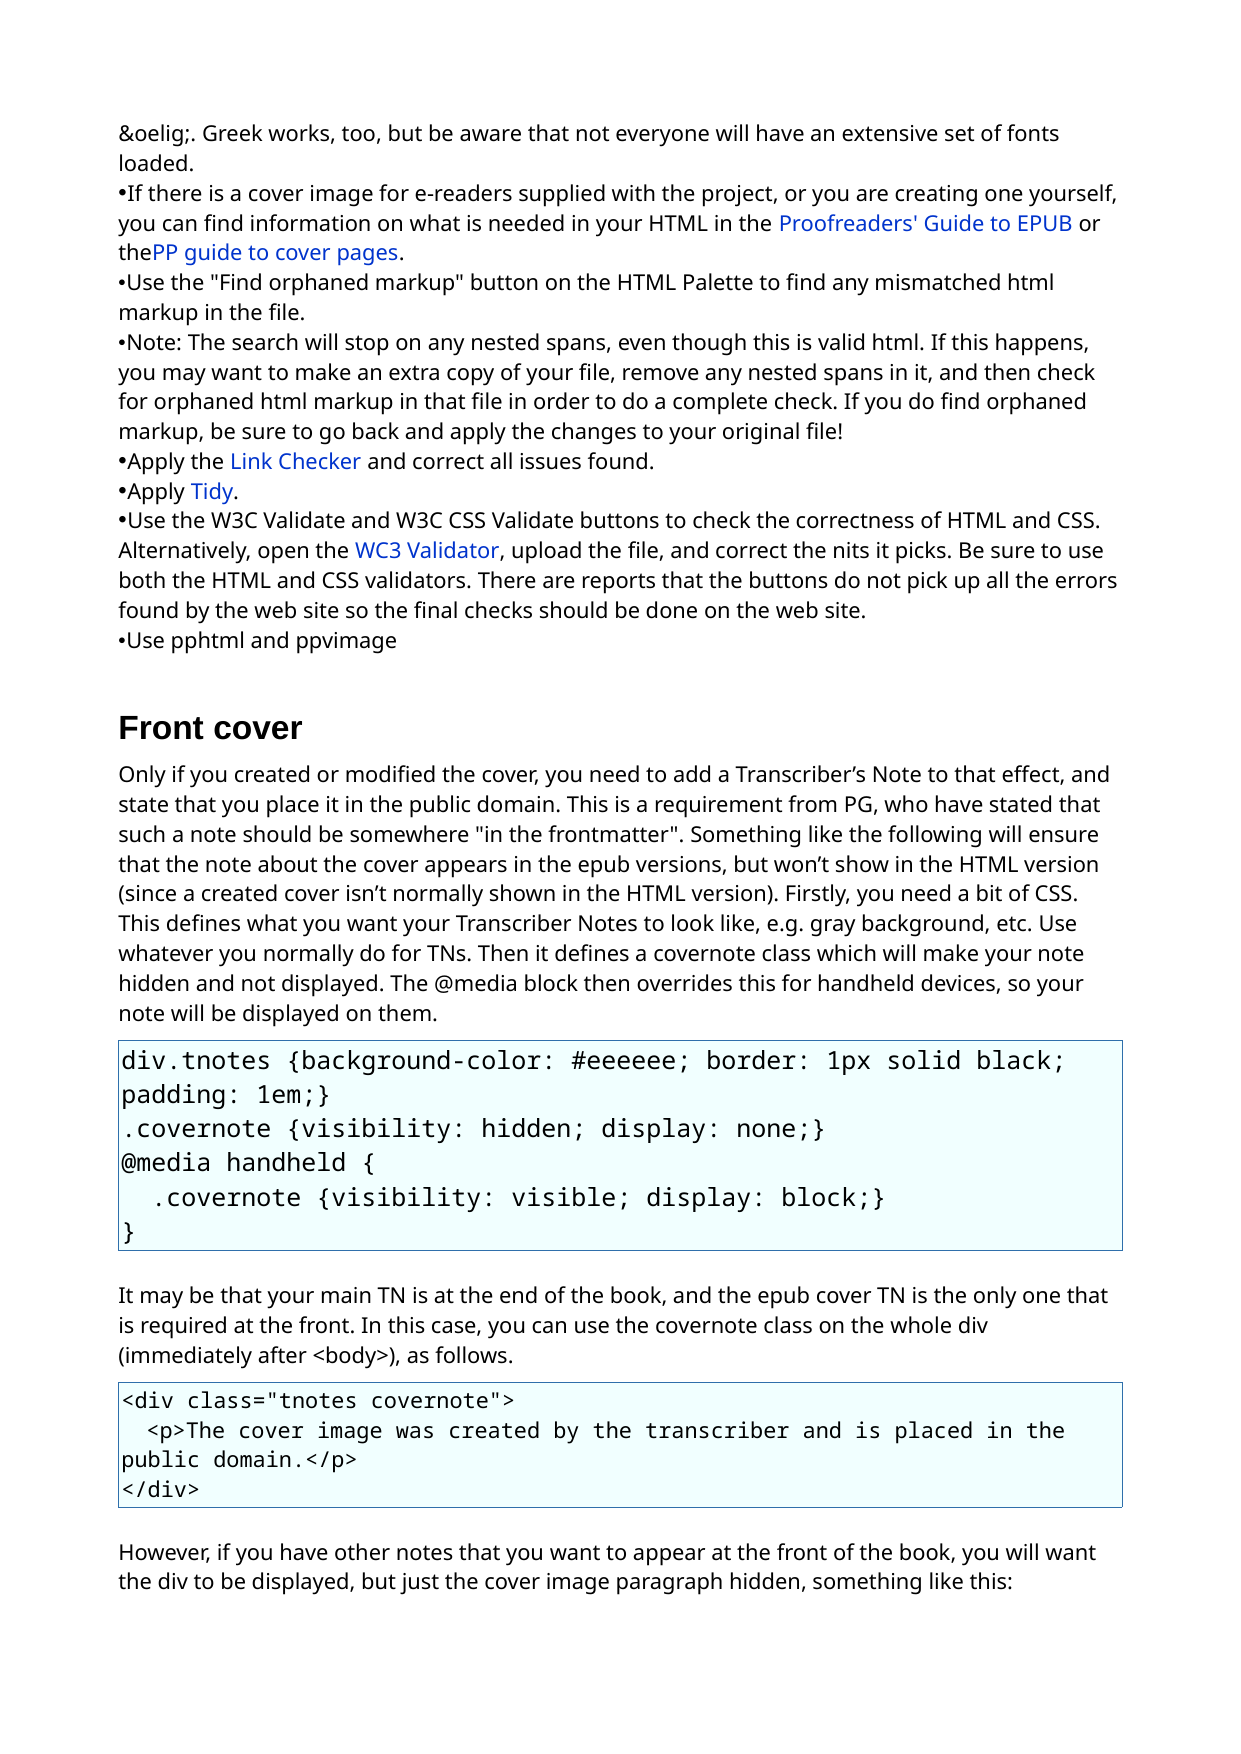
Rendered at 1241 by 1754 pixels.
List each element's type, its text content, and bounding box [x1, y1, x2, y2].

text } [119, 1210, 1122, 1250]
text <div class="tnotes covernote"> [119, 1383, 1122, 1412]
text However, if you have other notes that you want to appear at the front of the book, you will want the div to be displayed, but just the cover image paragraph hidden, something like this: [118, 1537, 1122, 1596]
text @media handheld { [119, 1142, 1122, 1176]
text div.tnotes {background-color: #eeeeee; border: 1px solid black; padding: 1em;} [119, 1041, 1122, 1108]
list &oelig;. Greek works, too, but be aware that not everyone will have an extensive set of fonts loaded. [118, 118, 1122, 178]
text .covernote {visibility: hidden; display: none;} [119, 1108, 1122, 1142]
list Use pphtml and ppvimage [118, 624, 1122, 654]
list Note: The search will stop on any nested spans, even though this is valid html. If this happens, you may want to make an extra copy of your file, remove any nested spans in it, and then check for orphaned html markup in that file in order to do a complete check. If you do find orphaned markup, be sure to go back and apply the changes to your original file! [118, 327, 1122, 446]
list Apply the Link Checker and correct all issues found. [118, 446, 1122, 476]
text .covernote {visibility: visible; display: block;} [119, 1176, 1122, 1210]
text Only if you created or modified the cover, you need to add a Transcriber’s Note to that effect, and state that you place it in the public domain. This is a requirement from PG, who have stated that such a note should be somewhere "in the frontmatter". Something like the following will ensure that the note about the cover appears in the epub versions, but won’t show in the HTML version (since a created cover isn’t normally shown in the HTML version). Firstly, you need a bit of CSS. This defines what you want your Transcriber Notes to look like, e.g. gray background, etc. Use whatever you normally do for TNs. Then it defines a covernote class which will make your note hidden and not displayed. The @media block then overrides this for handheld devices, so your note will be displayed on them. [118, 759, 1122, 1027]
list If there is a cover image for e-readers supplied with the project, or you are creating one yourself, you can find information on what is needed in your HTML in the Proofreaders' Guide to EPUB or thePP guide to cover pages. [118, 178, 1122, 267]
subtitle Front cover [118, 708, 1122, 747]
list Use the "Find orphaned markup" button on the HTML Palette to find any mismatched html markup in the file. [118, 267, 1122, 327]
list Use the W3C Validate and W3C CSS Validate buttons to check the correctness of HTML and CSS. Alternatively, open the WC3 Validator, upload the file, and correct the nits it picks. Be sure to use both the HTML and CSS validators. There are reports that the buttons do not pick up all the errors found by the web site so the final checks should be done on the web site. [118, 505, 1122, 624]
text It may be that your main TN is at the end of the book, and the epub cover TN is the only one that is required at the front. In this case, you can use the covernote class on the whole div (immediately after <body>), as follows. [118, 1280, 1122, 1369]
text <p>The cover image was created by the transcriber and is placed in the public domain.</p> [119, 1412, 1122, 1471]
text </div> [119, 1471, 1122, 1507]
list Apply Tidy. [118, 476, 1122, 505]
